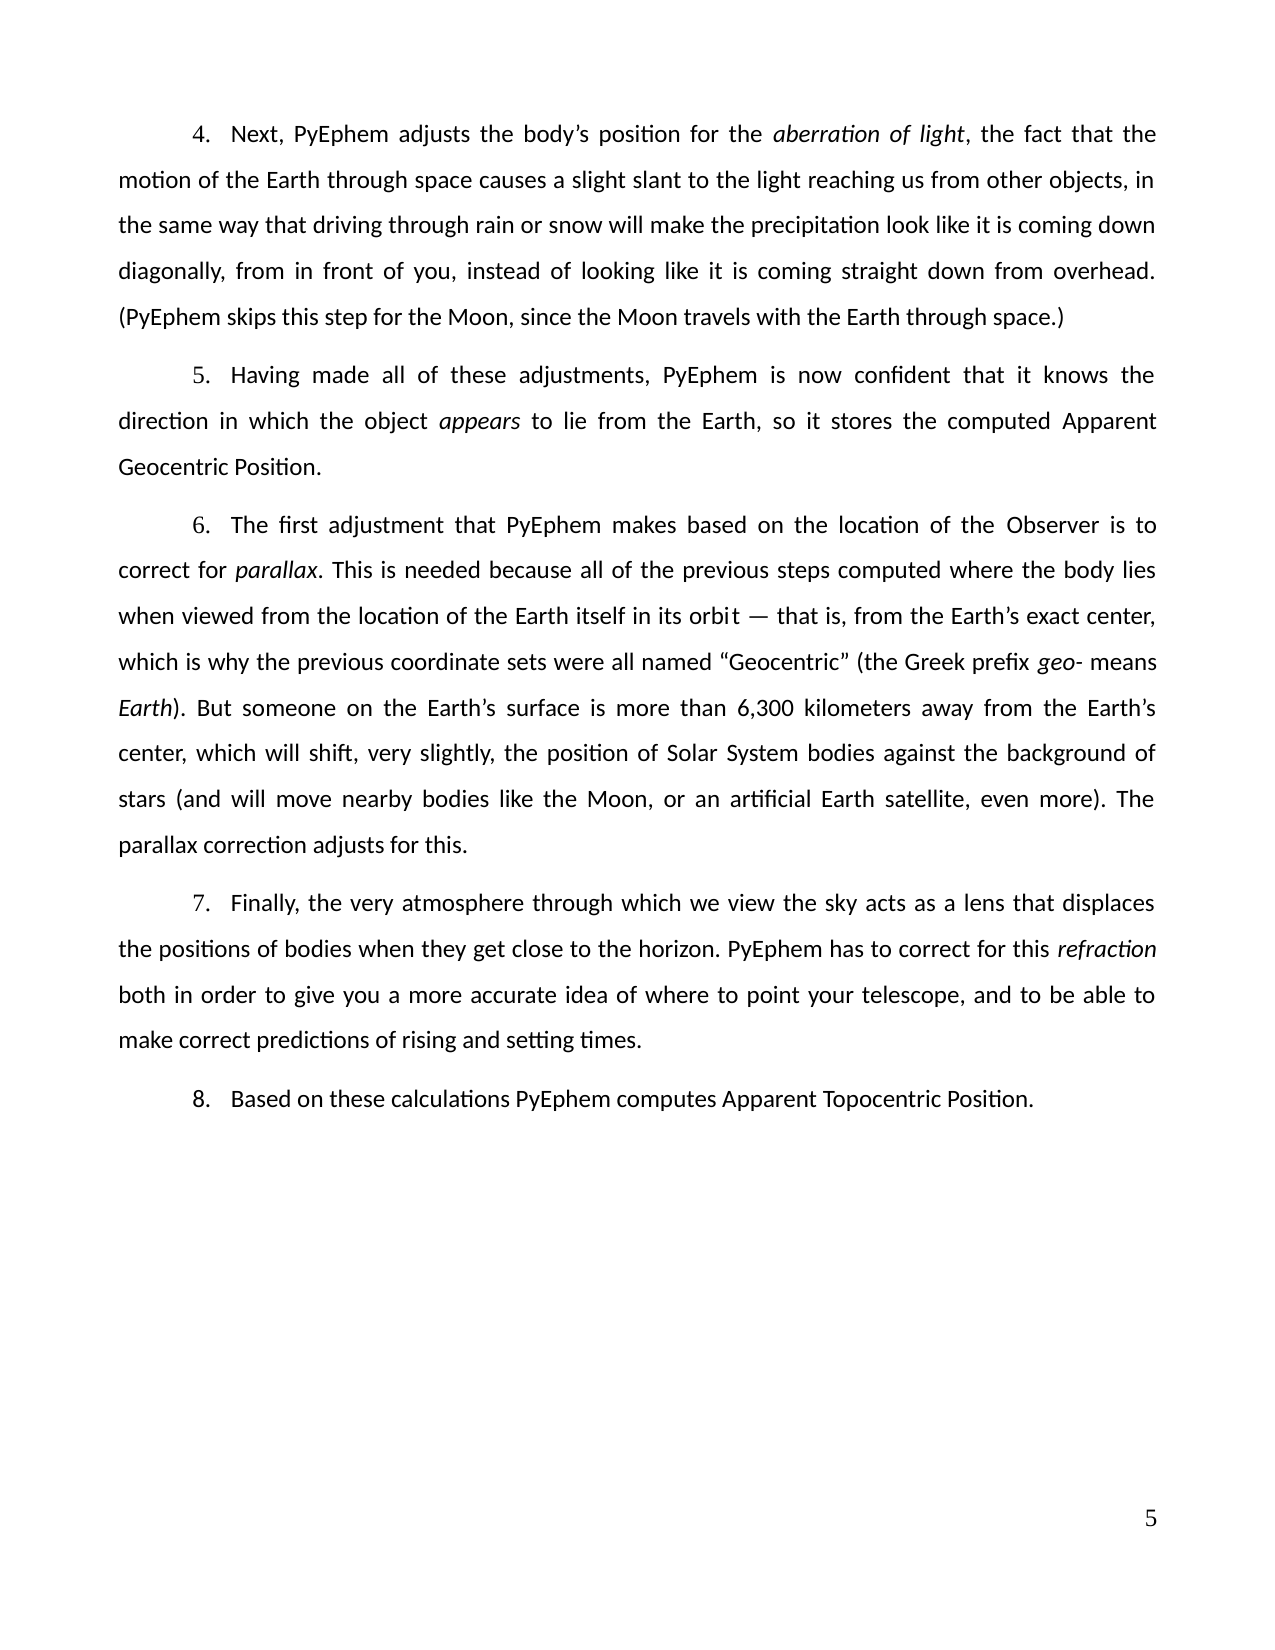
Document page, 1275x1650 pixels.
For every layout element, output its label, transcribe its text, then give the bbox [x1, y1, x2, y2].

list Based on these calculations PyEphem computes Apparent Topocentric Position. [118, 1083, 1157, 1113]
list Having made all of these adjustments, PyEphem is now confident that it knows the direction in which the object appears to lie from the Earth, so it stores the computed Apparent Geocentric Position. [118, 359, 1157, 481]
list Next, PyEphem adjusts the body’s position for the aberration of light, the fact that the motion of the Earth through space causes a slight slant to the light reaching us from other objects, in the same way that driving through rain or snow will make the precipitation look like it is coming down diagonally, from in front of you, instead of looking like it is coming straight down from overhead. (PyEphem skips this step for the Moon, since the Moon travels with the Earth through space.) [118, 118, 1157, 332]
list The first adjustment that PyEphem makes based on the location of the Observer is to correct for parallax. This is needed because all of the previous steps computed where the body lies when viewed from the location of the Earth itself in its orbit — that is, from the Earth’s exact center, which is why the previous coordinate sets were all named “Geocentric” (the Greek prefix geo- means Earth). But someone on the Earth’s surface is more than 6,300 kilometers away from the Earth’s center, which will shift, very slightly, the position of Solar System bodies against the background of stars (and will move nearby bodies like the Moon, or an artificial Earth satellite, even more). The parallax correction adjusts for this. [118, 509, 1157, 859]
list Finally, the very atmosphere through which we view the sky acts as a lens that displaces the positions of bodies when they get close to the horizon. PyEphem has to correct for this refraction both in order to give you a more accurate idea of where to point your telescope, and to be able to make correct predictions of rising and setting times. [118, 887, 1157, 1055]
